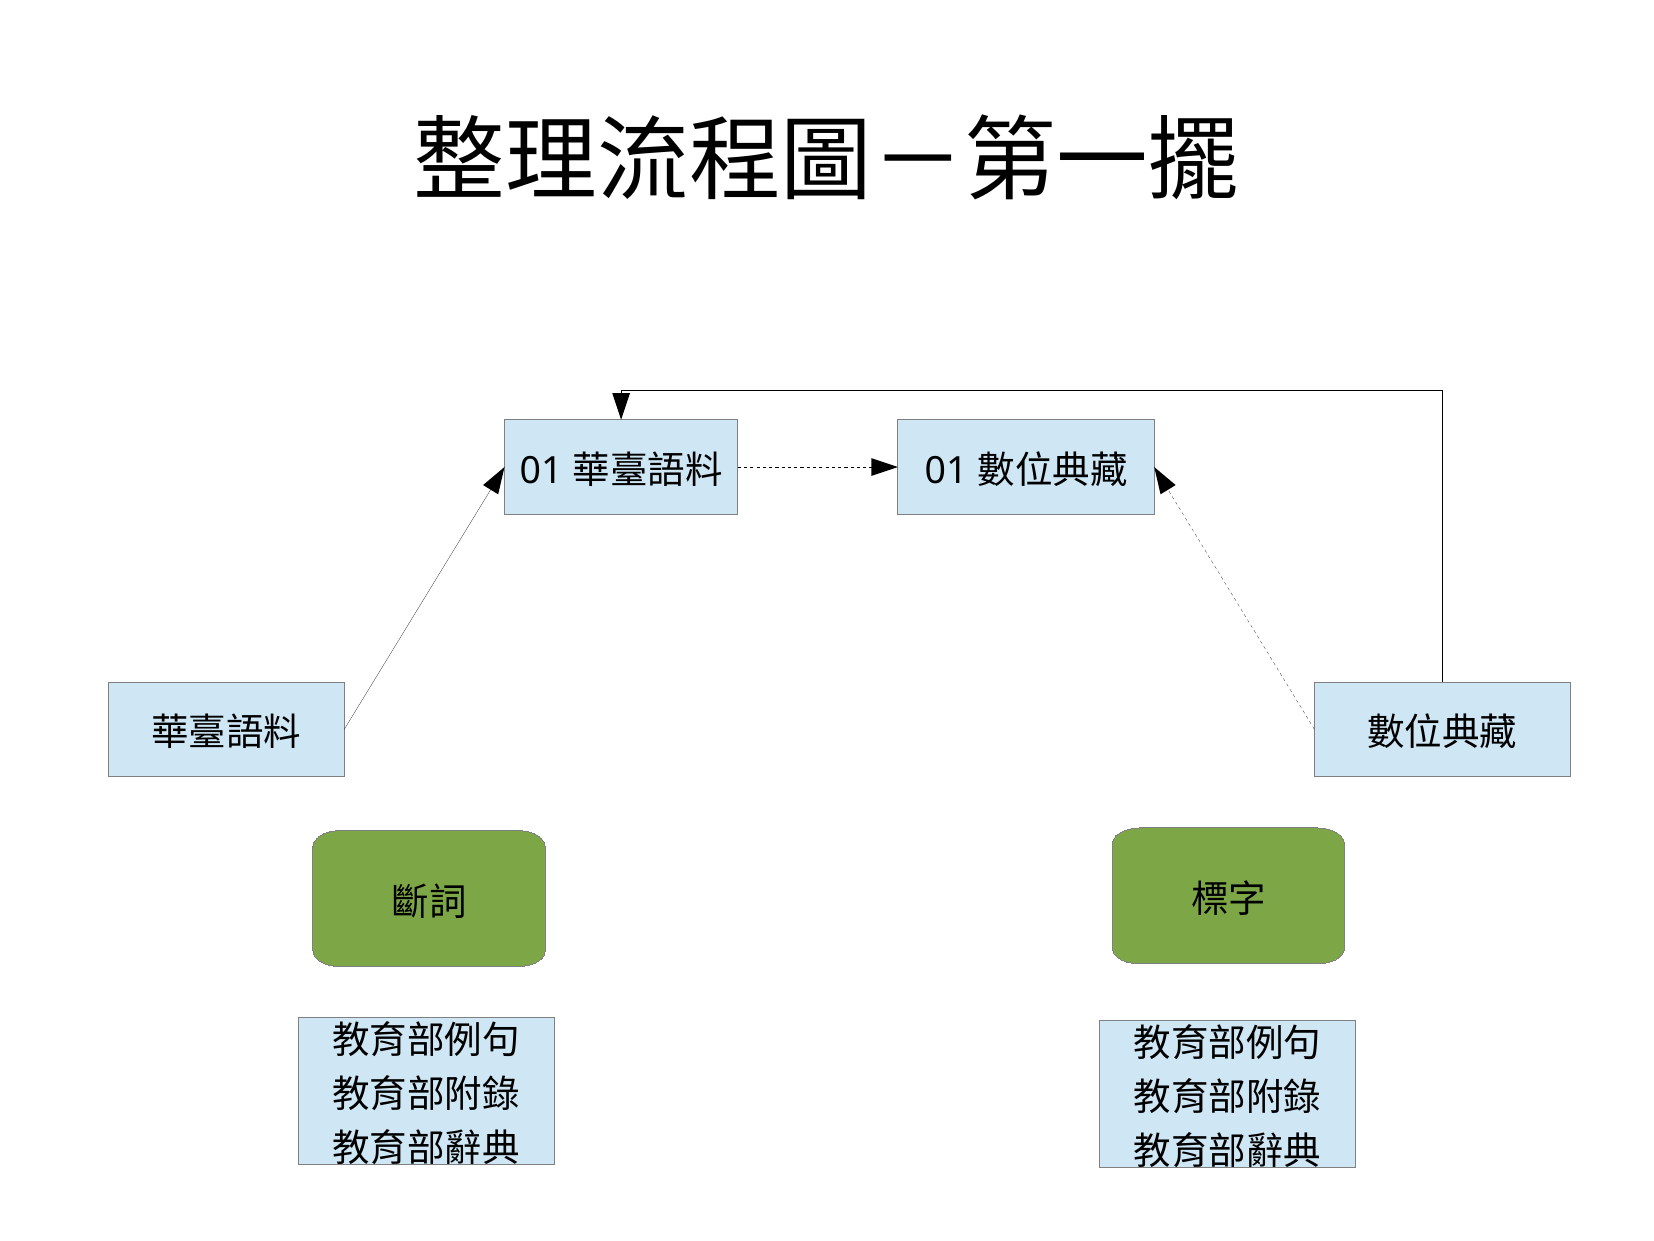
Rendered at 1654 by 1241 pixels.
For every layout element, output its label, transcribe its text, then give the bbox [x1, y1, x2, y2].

text_box 標字 [1112, 827, 1345, 964]
text_box 01數位典藏 [897, 419, 1155, 515]
text_box 數位典藏 [1314, 682, 1571, 777]
text_box 華臺語料 [108, 682, 345, 777]
text_box 教育部例句 教育部附錄 教育部辭典 [1099, 1020, 1356, 1168]
title 整理流程圖－第一擺 [82, 49, 1571, 257]
text_box 01華臺語料 [504, 419, 738, 515]
text_box 斷詞 [312, 830, 546, 967]
text_box 教育部例句 教育部附錄 教育部辭典 [298, 1017, 555, 1165]
